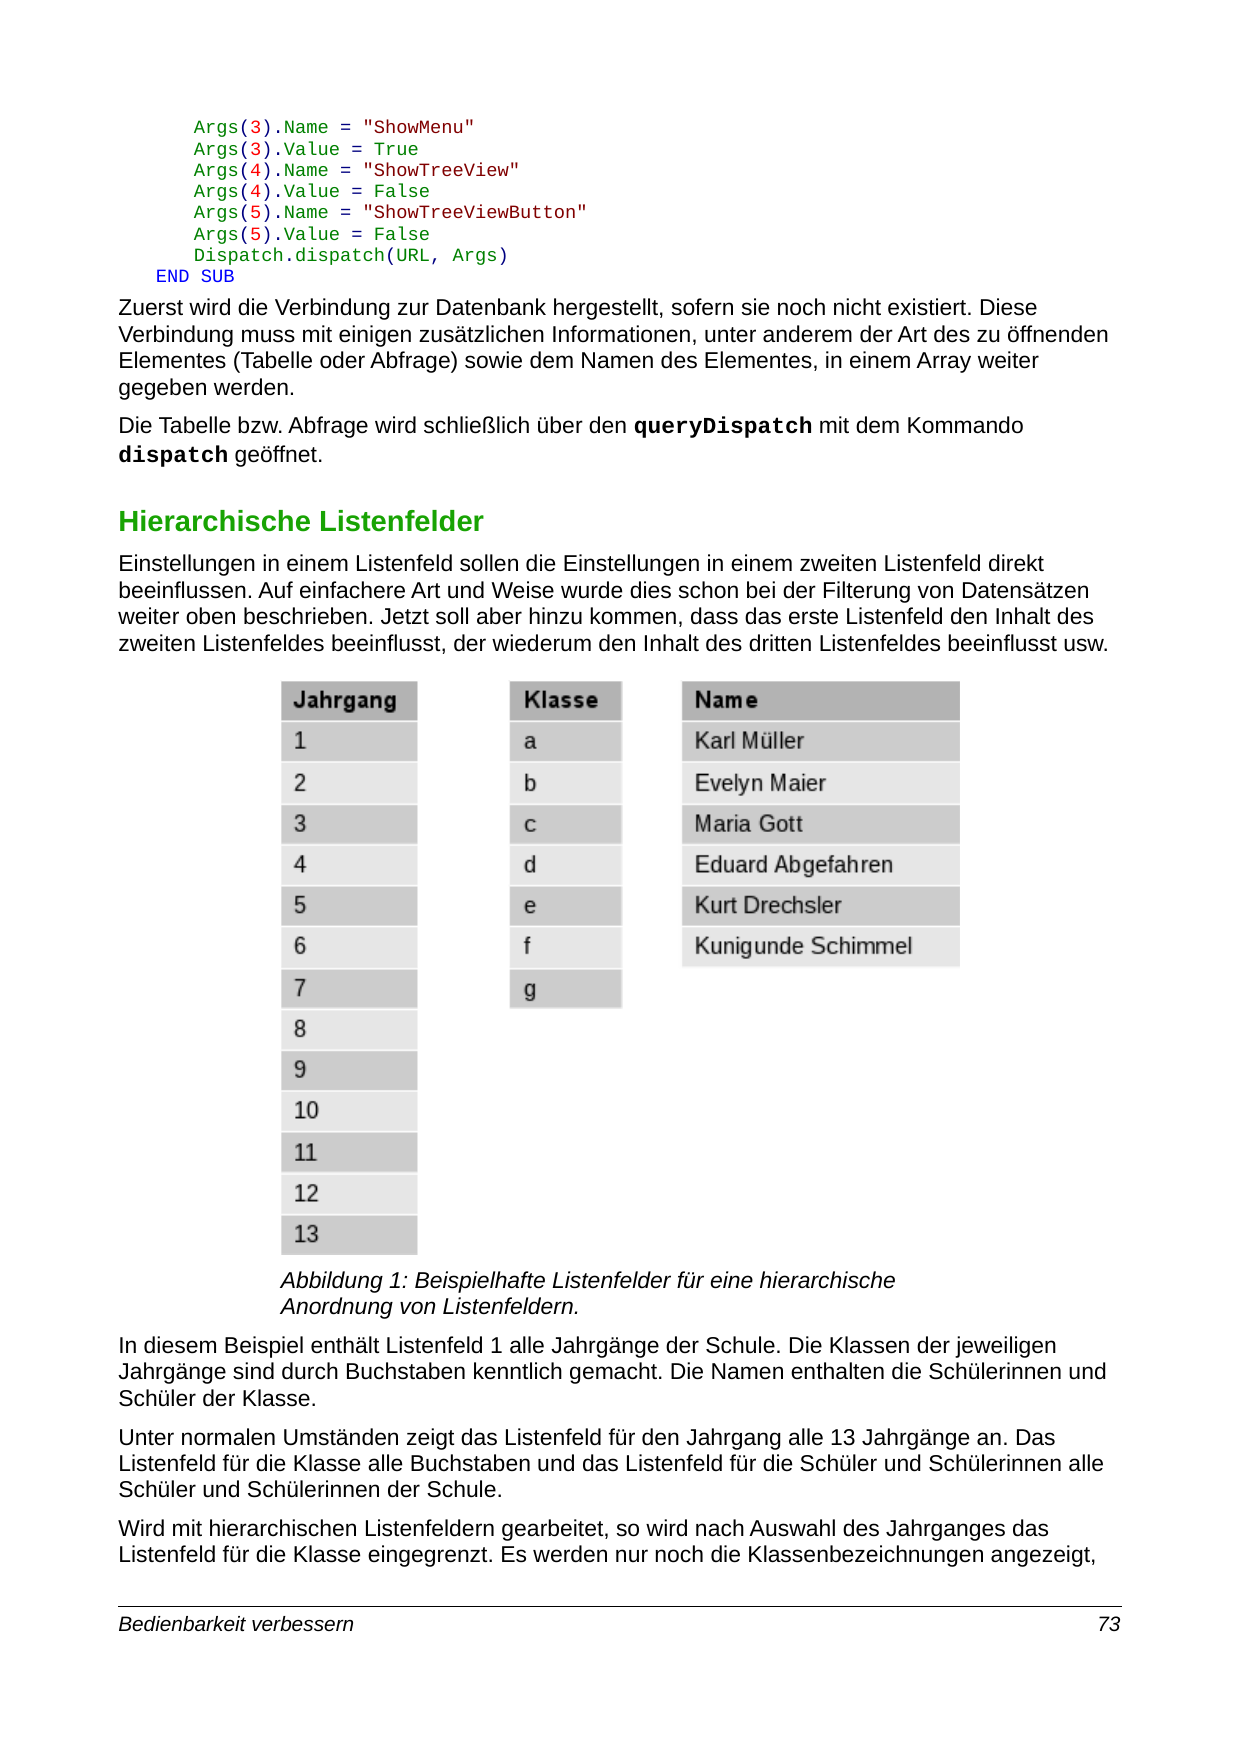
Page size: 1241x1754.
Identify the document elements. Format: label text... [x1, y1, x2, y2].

text Args(4).Name = "ShowTreeView" [156, 161, 1122, 182]
text Dispatch.dispatch(URL, Args) [156, 246, 1122, 267]
text END SUB [156, 267, 1122, 288]
text Die Tabelle bzw. Abfrage wird schließlich über den queryDispatch mit dem Kommando dispatch geöffnet. [118, 412, 1122, 469]
text Zuerst wird die Verbindung zur Datenbank hergestellt, sofern sie noch nicht existiert. Diese Verbindung muss mit einigen zusätzlichen Informationen, unter anderem der Art des zu öffnenden Elementes (Tabelle oder Abfrage) sowie dem Namen des Elementes, in einem Array weiter gegeben werden. [118, 294, 1122, 400]
text Args(5).Value = False [156, 224, 1122, 246]
picture [280, 680, 960, 1255]
text Args(3).Value = True [156, 139, 1122, 161]
text Wird mit hierarchischen Listenfeldern gearbeitet, so wird nach Auswahl des Jahrganges das Listenfeld für die Klasse eingegrenzt. Es werden nur noch die Klassenbezeichnungen angezeigt, [118, 1515, 1122, 1568]
text Abbildung 1: Beispielhafte Listenfelder für eine hierarchische Anordnung von Listenfeldern. [281, 1267, 960, 1319]
text In diesem Beispiel enthält Listenfeld 1 alle Jahrgänge der Schule. Die Klassen der jeweiligen Jahrgänge sind durch Buchstaben kenntlich gemacht. Die Namen enthalten die Schülerinnen und Schüler der Klasse. [118, 1332, 1122, 1411]
text Unter normalen Umständen zeigt das Listenfeld für den Jahrgang alle 13 Jahrgänge an. Das Listenfeld für die Klasse alle Buchstaben und das Listenfeld für die Schüler und Schülerinnen alle Schüler und Schülerinnen der Schule. [118, 1423, 1122, 1503]
text Einstellungen in einem Listenfeld sollen die Einstellungen in einem zweiten Listenfeld direkt beeinflussen. Auf einfachere Art und Weise wurde dies schon bei der Filterung von Datensätzen weiter oben beschrieben. Jetzt soll aber hinzu kommen, dass das erste Listenfeld den Inhalt des zweiten Listenfeldes beeinflusst, der wiederum den Inhalt des dritten Listenfeldes beeinflusst usw. [118, 550, 1122, 656]
text Args(5).Name = "ShowTreeViewButton" [156, 203, 1122, 224]
text Args(3).Name = "ShowMenu" [156, 118, 1122, 139]
subtitle Hierarchische Listenfelder [118, 504, 1122, 538]
text Args(4).Value = False [156, 182, 1122, 203]
